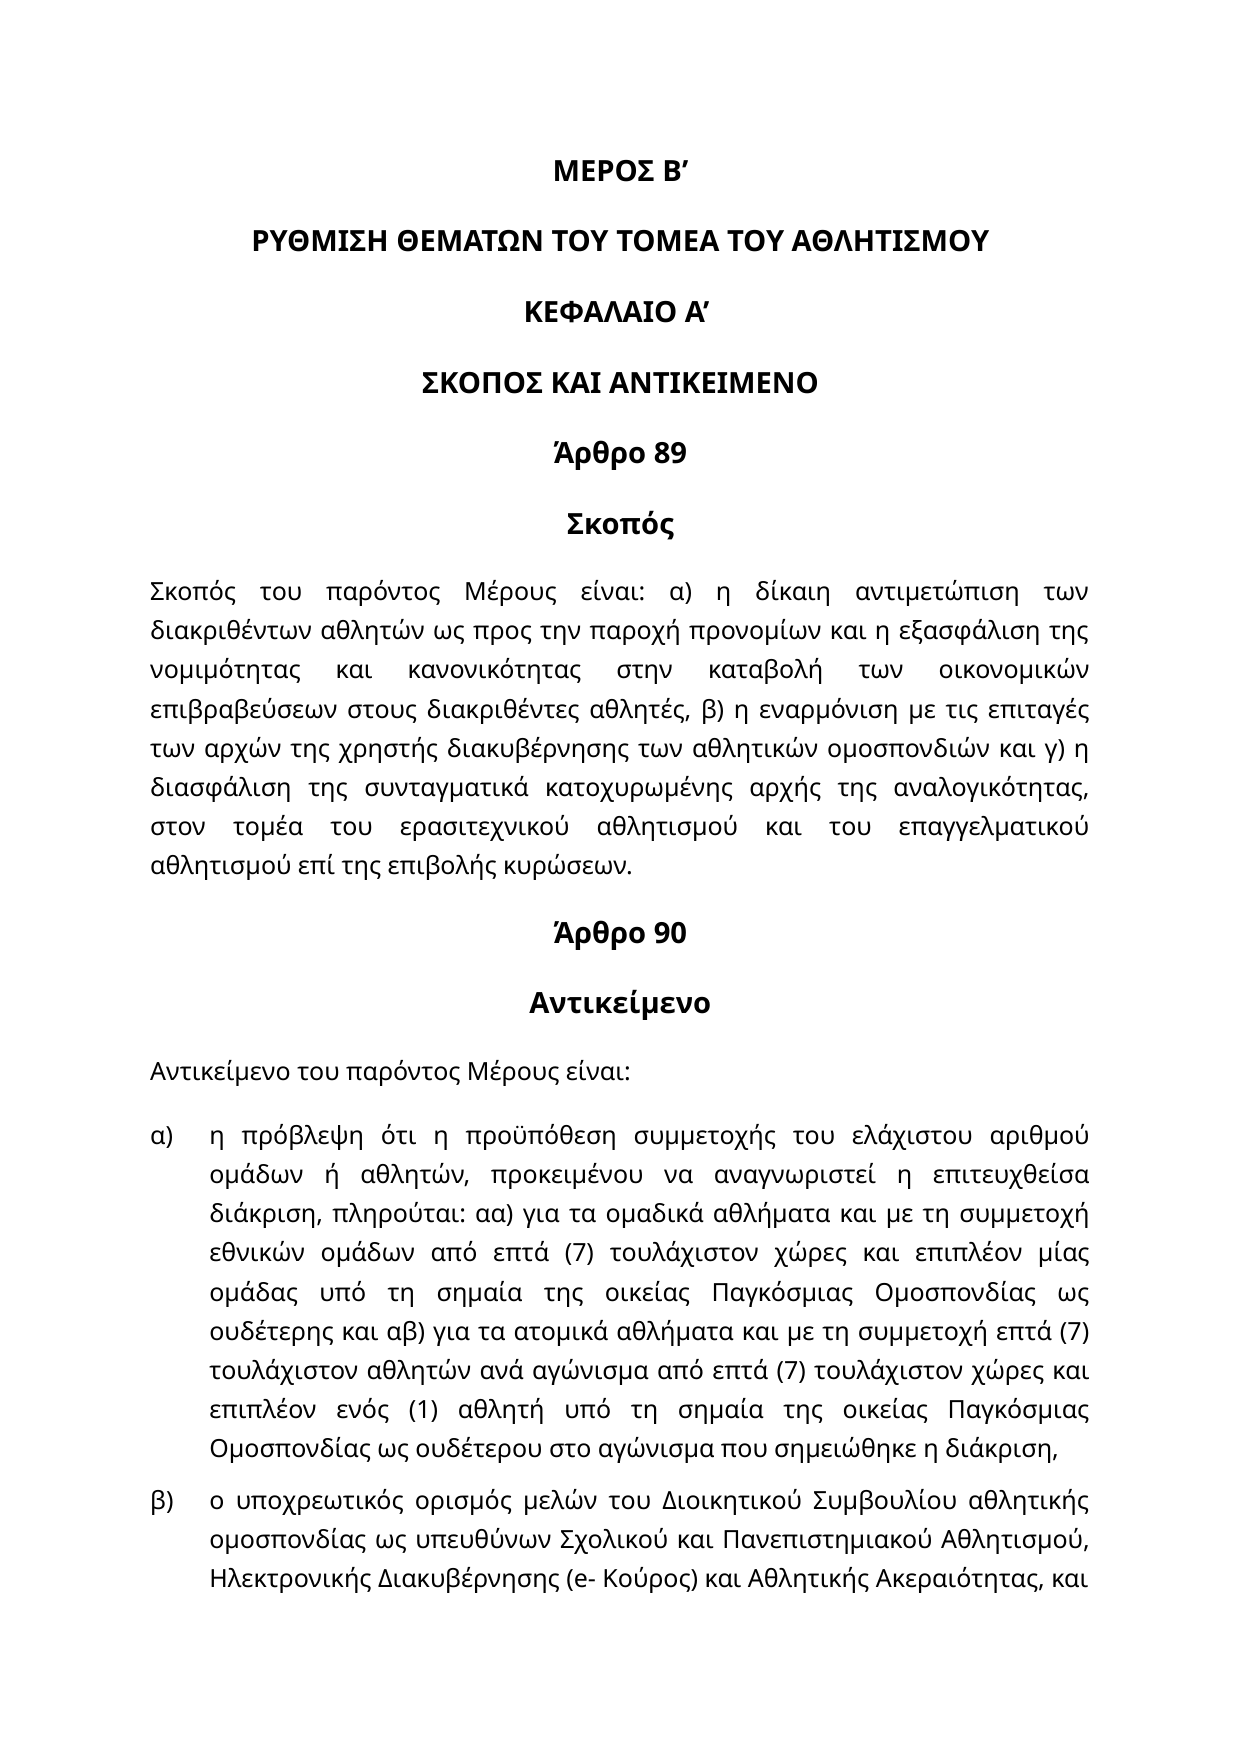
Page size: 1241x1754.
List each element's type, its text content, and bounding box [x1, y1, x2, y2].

subtitle ΜΕΡΟΣ Β’ [150, 150, 1090, 190]
text Αντικείμενο του παρόντος Μέρους είναι: [150, 1053, 1090, 1087]
subtitle ΣΚΟΠΟΣ ΚΑΙ ΑΝΤΙΚΕΙΜΕΝΟ [150, 362, 1090, 402]
text Σκοπός του παρόντος Μέρους είναι: α) η δίκαιη αντιμετώπιση των διακριθέντων αθλητών ως προς την παροχή προνομίων και η εξασφάλιση της νομιμότητας και κανονικότητας στην καταβολή των οικονομικών επιβραβεύσεων στους διακριθέντες αθλητές, β) η εναρμόνιση με τις επιταγές των αρχών της χρηστής διακυβέρνησης των αθλητικών ομοσπονδιών και γ) η διασφάλιση της συνταγματικά κατοχυρωμένης αρχής της αναλογικότητας, στον τομέα του ερασιτεχνικού αθλητισμού και του επαγγελματικού αθλητισμού επί της επιβολής κυρώσεων. [150, 574, 1090, 882]
list β) ο υποχρεωτικός ορισμός μελών του Διοικητικού Συμβουλίου αθλητικής ομοσπονδίας ως υπευθύνων Σχολικού και Πανεπιστημιακού Αθλητισμού, Ηλεκτρονικής Διακυβέρνησης (e- Κούρος) και Αθλητικής Ακεραιότητας, και [150, 1482, 1090, 1595]
subtitle Άρθρο 89 [150, 432, 1090, 472]
subtitle ΚΕΦΑΛΑΙΟ Α’ [150, 291, 1090, 331]
subtitle Σκοπός [150, 503, 1090, 543]
list α) η πρόβλεψη ότι η προϋπόθεση συμμετοχής του ελάχιστου αριθμού ομάδων ή αθλητών, προκειμένου να αναγνωριστεί η επιτευχθείσα διάκριση, πληρούται: αα) για τα ομαδικά αθλήματα και με τη συμμετοχή εθνικών ομάδων από επτά (7) τουλάχιστον χώρες και επιπλέον μίας ομάδας υπό τη σημαία της οικείας Παγκόσμιας Ομοσπονδίας ως ουδέτερης και αβ) για τα ατομικά αθλήματα και με τη συμμετοχή επτά (7) τουλάχιστον αθλητών ανά αγώνισμα από επτά (7) τουλάχιστον χώρες και επιπλέον ενός (1) αθλητή υπό τη σημαία της οικείας Παγκόσμιας Ομοσπονδίας ως ουδέτερου στο αγώνισμα που σημειώθηκε η διάκριση, [150, 1117, 1090, 1465]
subtitle Αντικείμενο [150, 983, 1090, 1022]
subtitle Άρθρο 90 [150, 912, 1090, 952]
subtitle ΡΥΘΜΙΣΗ ΘΕΜΑΤΩΝ ΤΟΥ ΤΟΜΕΑ ΤΟΥ ΑΘΛΗΤΙΣΜΟΥ [150, 221, 1090, 260]
